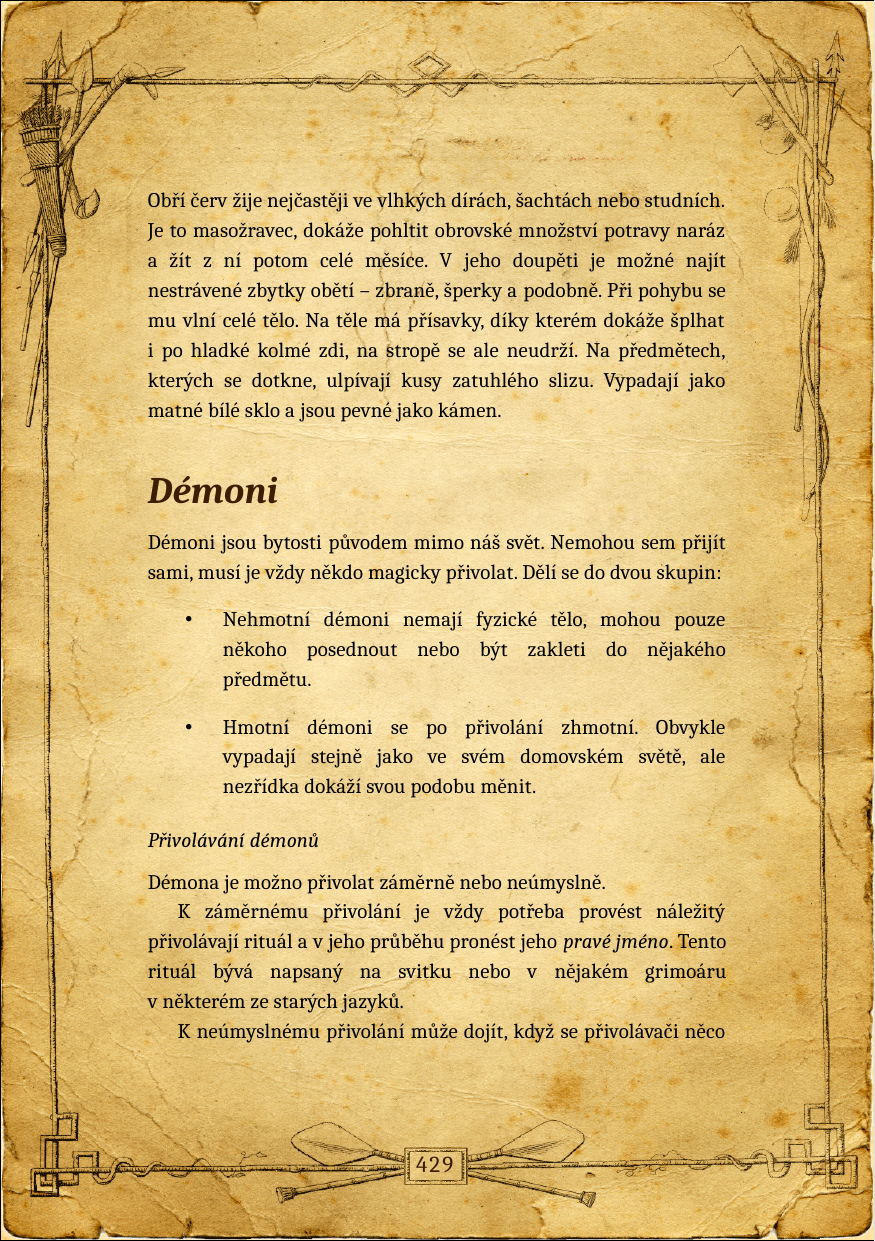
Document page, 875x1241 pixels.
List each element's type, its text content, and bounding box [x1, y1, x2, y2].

text Obří červ žije nejčastěji ve vlhkých dírách, šachtách nebo studních. Je to masožravec, dokáže pohltit obrovské množství potravy naráz a⁠ žít z⁠ ní potom celé měsíce. V⁠ jeho doupěti je možné najít nestrávené zbytky obětí – zbraně, šperky a⁠ podobně. Při pohybu se mu vlní celé tělo. Na těle má přísavky, díky kterém dokáže šplhat i⁠ po hladké kolmé zdi, na stropě se ale neudrží. Na předmětech, kterých se dotkne, ulpívají kusy zatuhlého slizu. Vypadají jako matné bílé sklo a⁠ jsou pevné jako kámen. [148, 189, 726, 422]
picture [1, 1, 874, 1240]
text Přivolávání démonů [148, 829, 726, 853]
list Nehmotní démoni nemají fyzické tělo, mohou pouze někoho posednout nebo být zakleti do nějakého předmětu. [185, 608, 726, 692]
subtitle Démoni [148, 469, 726, 513]
text Démona je možno přivolat záměrně nebo neúmyslně. K⁠ záměrnému přivolání je vždy potřeba provést náležitý přivolávají rituál a⁠ v⁠ jeho průběhu pronést jeho pravé jméno. Tento rituál bývá napsaný na svitku nebo v⁠ nějakém grimoáru v⁠ některém ze starých jazyků. K⁠ neúmyslnému přivolání může dojít, když se přivolávači něco [148, 870, 726, 1044]
list Hmotní démoni se po přivolání zhmotní. Obvykle vypadají stejně jako ve svém domovském světě, ale nezřídka dokáží svou podobu měnit. [185, 715, 726, 799]
text Démoni jsou bytosti původem mimo náš svět. Nemohou sem přijít sami, musí je vždy někdo magicky přivolat. Dělí se do dvou skupin: [148, 530, 726, 584]
